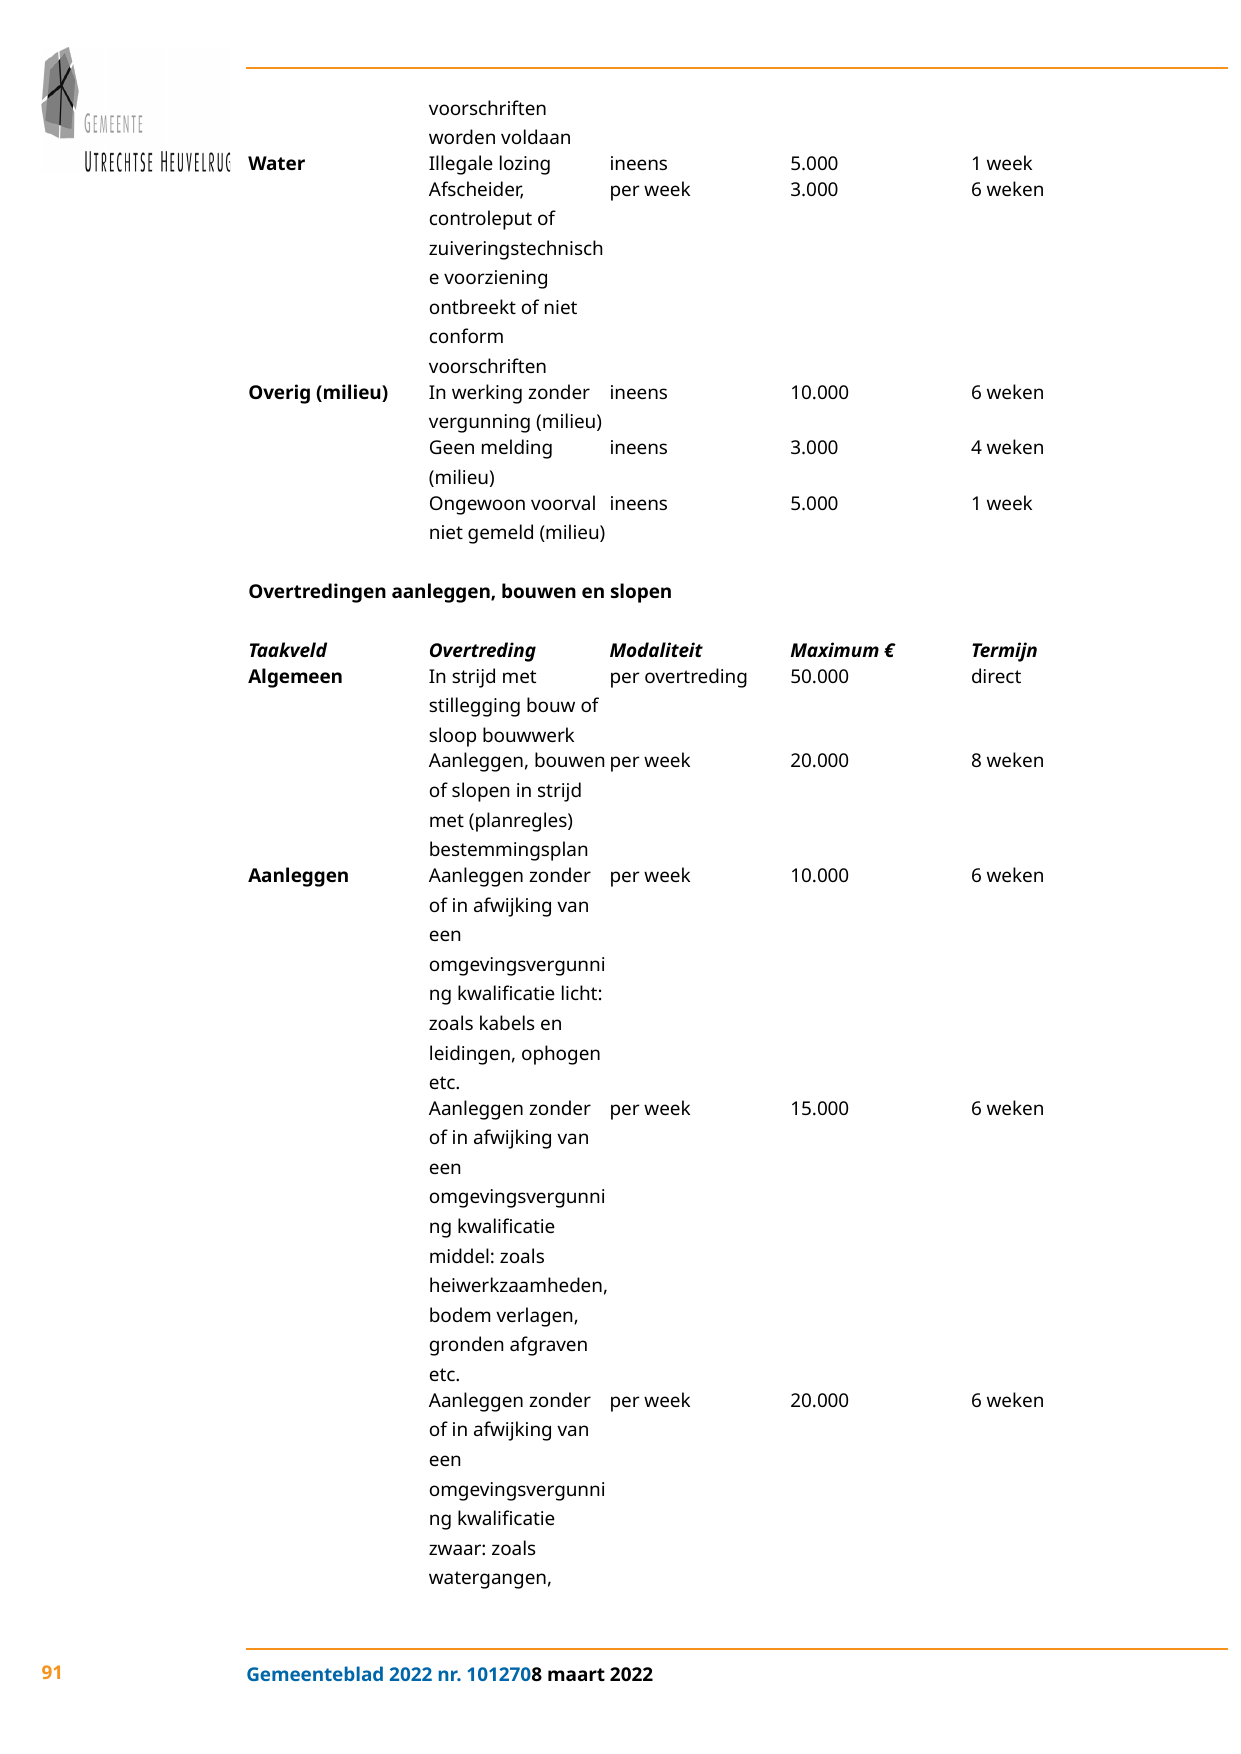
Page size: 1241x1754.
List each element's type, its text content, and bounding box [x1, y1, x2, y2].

table_cell ineens [609, 434, 790, 490]
table_cell 6 weken [971, 379, 1152, 434]
table_header Maximum € [790, 637, 971, 663]
table_header Overtreding [429, 637, 609, 663]
table_cell Aanleggen zonder of in afwijking van een omgevingsvergunning kwalificatie zwaar: zoals watergangen, [429, 1387, 609, 1590]
table_cell per week [609, 862, 790, 1095]
table_cell Illegale lozing [429, 150, 609, 176]
table_cell direct [971, 663, 1152, 748]
table_cell [609, 95, 790, 150]
table_cell ineens [609, 379, 790, 434]
table_cell 5.000 [790, 490, 971, 545]
table_cell 1 week [971, 150, 1152, 176]
table_cell ineens [609, 490, 790, 545]
table_cell per overtreding [609, 663, 790, 748]
table_header Termijn [971, 637, 1152, 663]
table_cell 6 weken [971, 862, 1152, 1095]
table_cell 20.000 [790, 748, 971, 862]
table_cell ineens [609, 150, 790, 176]
table_cell [248, 490, 429, 545]
table_cell 5.000 [790, 150, 971, 176]
table_cell Aanleggen zonder of in afwijking van een omgevingsvergunning kwalificatie middel: zoals heiwerkzaamheden, bodem verlagen, gronden afgraven etc. [429, 1095, 609, 1387]
table_cell [248, 748, 429, 862]
table_cell Ongewoon voorval niet gemeld (milieu) [429, 490, 609, 545]
table_cell [971, 95, 1152, 150]
table_cell per week [609, 1387, 790, 1590]
table_cell 1 week [971, 490, 1152, 545]
table_cell [248, 176, 429, 379]
table_cell Algemeen [248, 663, 429, 748]
table_cell per week [609, 176, 790, 379]
table_cell In strijd met stillegging bouw of sloop bouwwerk [429, 663, 609, 748]
table_cell 4 weken [971, 434, 1152, 490]
table_cell 6 weken [971, 1387, 1152, 1590]
table_cell 6 weken [971, 176, 1152, 379]
table_cell [248, 434, 429, 490]
table_cell Overig (milieu) [248, 379, 429, 434]
table_cell voorschriften worden voldaan [429, 95, 609, 150]
table_cell 8 weken [971, 748, 1152, 862]
table_header Modaliteit [609, 637, 790, 663]
table_cell 3.000 [790, 176, 971, 379]
table_cell In werking zonder vergunning (milieu) [429, 379, 609, 434]
table_cell 50.000 [790, 663, 971, 748]
table_cell 10.000 [790, 379, 971, 434]
table_cell [248, 1387, 429, 1590]
table_cell per week [609, 748, 790, 862]
text Overtredingen aanleggen, bouwen en slopen [248, 578, 1152, 603]
table_cell Aanleggen [248, 862, 429, 1095]
table_cell Geen melding (milieu) [429, 434, 609, 490]
table_header Taakveld [248, 637, 429, 663]
table_cell 3.000 [790, 434, 971, 490]
table_cell Aanleggen zonder of in afwijking van een omgevingsvergunning kwalificatie licht: zoals kabels en leidingen, ophogen etc. [429, 862, 609, 1095]
picture [41, 47, 231, 172]
table_cell Water [248, 150, 429, 176]
table_cell 20.000 [790, 1387, 971, 1590]
table_cell [248, 95, 429, 150]
table_cell Afscheider, controleput of zuiveringstechnische voorziening ontbreekt of niet conform voorschriften [429, 176, 609, 379]
table_cell 10.000 [790, 862, 971, 1095]
table_cell [248, 1095, 429, 1387]
table_cell [790, 95, 971, 150]
table_cell per week [609, 1095, 790, 1387]
table_cell Aanleggen, bouwen of slopen in strijd met (planregles) bestemmingsplan [429, 748, 609, 862]
table_cell 6 weken [971, 1095, 1152, 1387]
table_cell 15.000 [790, 1095, 971, 1387]
